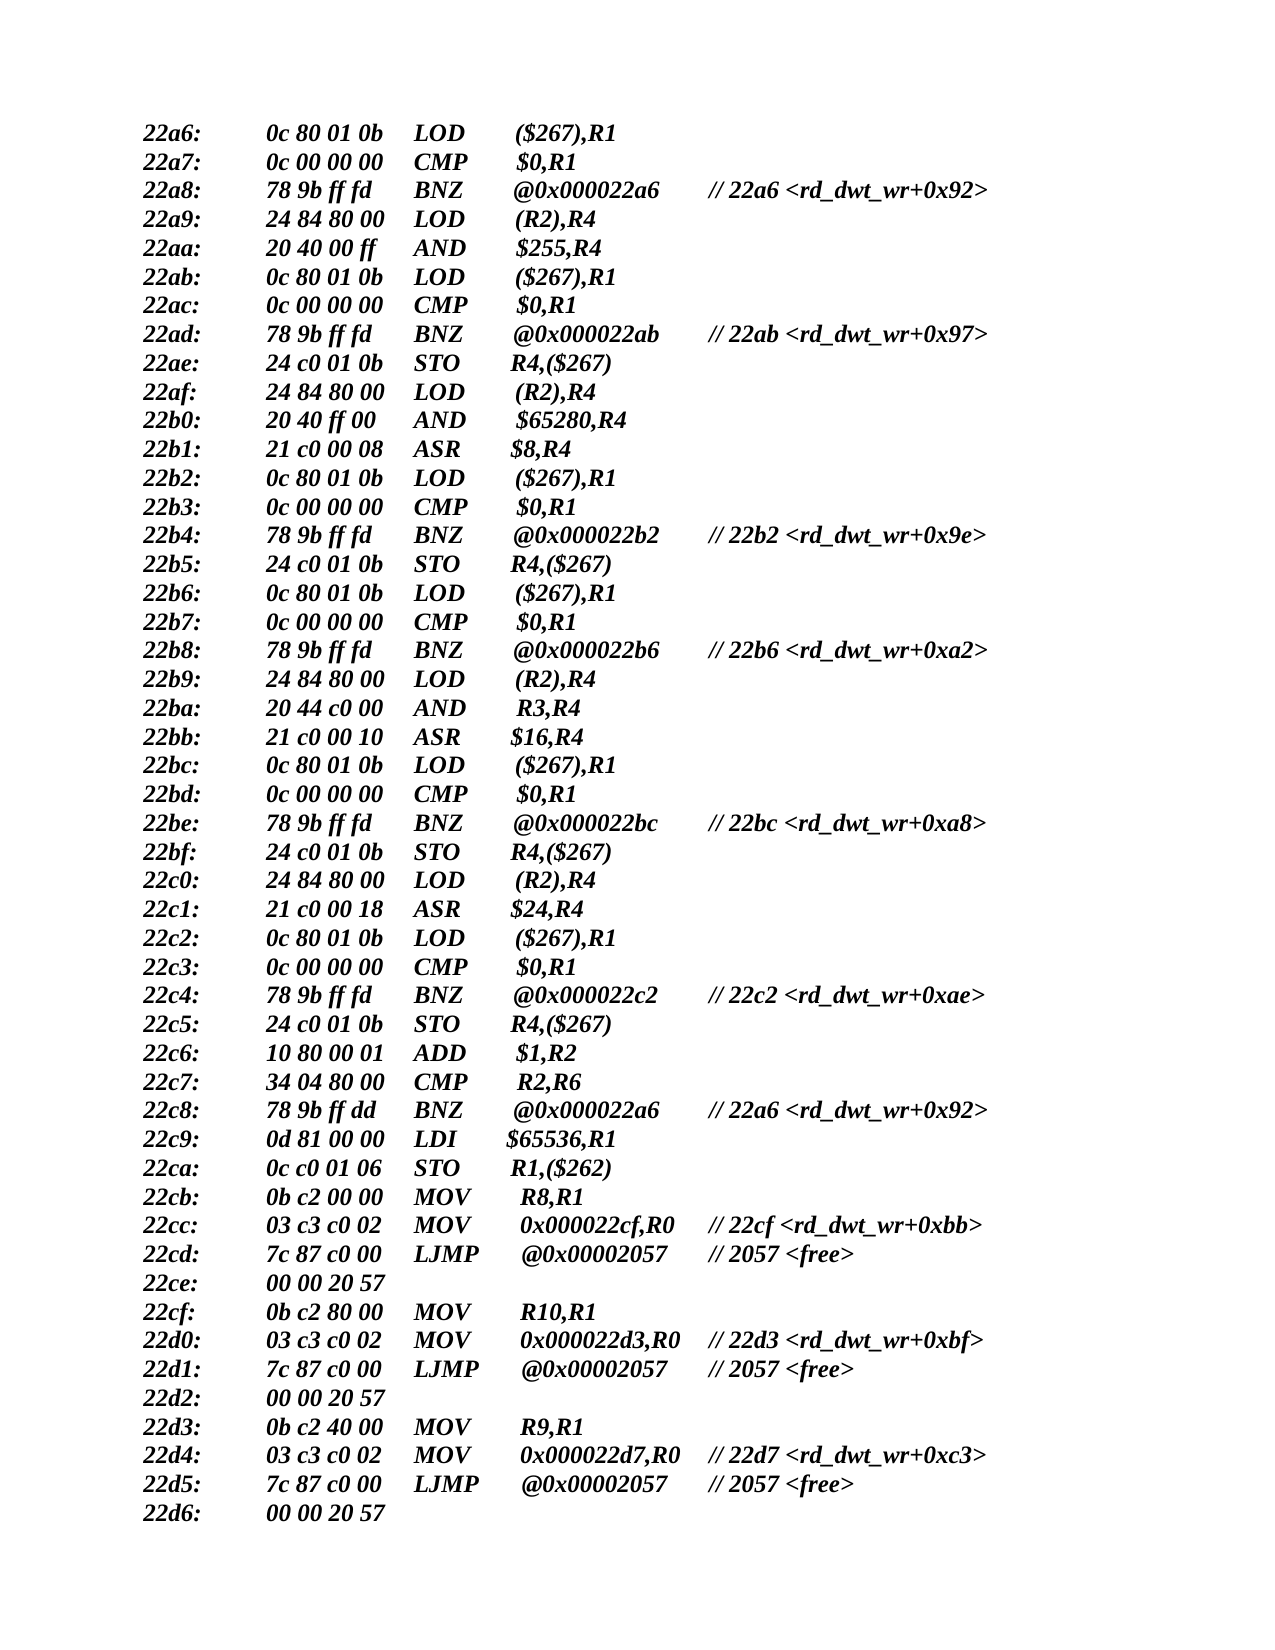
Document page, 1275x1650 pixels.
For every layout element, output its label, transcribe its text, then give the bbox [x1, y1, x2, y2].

text 22b2: 0c 80 01 0b LOD ($267),R1 [118, 463, 1157, 492]
text 22ba: 20 44 c0 00 AND R3,R4 [118, 693, 1157, 722]
text 22d6: 00 00 20 57 [118, 1498, 1157, 1527]
text 22b1: 21 c0 00 08 ASR $8,R4 [118, 434, 1157, 463]
text 22ca: 0c c0 01 06 STO R1,($262) [118, 1153, 1157, 1182]
text 22bf: 24 c0 01 0b STO R4,($267) [118, 837, 1157, 866]
text 22c2: 0c 80 01 0b LOD ($267),R1 [118, 923, 1157, 952]
text 22af: 24 84 80 00 LOD (R2),R4 [118, 377, 1157, 406]
text 22ae: 24 c0 01 0b STO R4,($267) [118, 348, 1157, 377]
text 22cb: 0b c2 00 00 MOV R8,R1 [118, 1182, 1157, 1211]
text 22ac: 0c 00 00 00 CMP $0,R1 [118, 291, 1157, 319]
text 22d4: 03 c3 c0 02 MOV 0x000022d7,R0 // 22d7 <rd_dwt_wr+0xc3> [118, 1441, 1157, 1469]
text 22b5: 24 c0 01 0b STO R4,($267) [118, 549, 1157, 578]
text 22d2: 00 00 20 57 [118, 1383, 1157, 1412]
text 22cc: 03 c3 c0 02 MOV 0x000022cf,R0 // 22cf <rd_dwt_wr+0xbb> [118, 1211, 1157, 1239]
text 22b8: 78 9b ff fd BNZ @0x000022b6 // 22b6 <rd_dwt_wr+0xa2> [118, 636, 1157, 664]
text 22bd: 0c 00 00 00 CMP $0,R1 [118, 779, 1157, 808]
text 22c7: 34 04 80 00 CMP R2,R6 [118, 1067, 1157, 1096]
text 22bc: 0c 80 01 0b LOD ($267),R1 [118, 751, 1157, 779]
text 22cf: 0b c2 80 00 MOV R10,R1 [118, 1297, 1157, 1326]
text 22ab: 0c 80 01 0b LOD ($267),R1 [118, 262, 1157, 291]
text 22c6: 10 80 00 01 ADD $1,R2 [118, 1038, 1157, 1067]
text 22b3: 0c 00 00 00 CMP $0,R1 [118, 492, 1157, 521]
text 22b9: 24 84 80 00 LOD (R2),R4 [118, 664, 1157, 693]
text 22c5: 24 c0 01 0b STO R4,($267) [118, 1009, 1157, 1038]
text 22c9: 0d 81 00 00 LDI $65536,R1 [118, 1124, 1157, 1153]
text 22bb: 21 c0 00 10 ASR $16,R4 [118, 722, 1157, 751]
text 22be: 78 9b ff fd BNZ @0x000022bc // 22bc <rd_dwt_wr+0xa8> [118, 808, 1157, 837]
text 22a6: 0c 80 01 0b LOD ($267),R1 [118, 118, 1157, 147]
text 22c8: 78 9b ff dd BNZ @0x000022a6 // 22a6 <rd_dwt_wr+0x92> [118, 1096, 1157, 1124]
text 22b4: 78 9b ff fd BNZ @0x000022b2 // 22b2 <rd_dwt_wr+0x9e> [118, 521, 1157, 549]
text 22ce: 00 00 20 57 [118, 1268, 1157, 1297]
text 22ad: 78 9b ff fd BNZ @0x000022ab // 22ab <rd_dwt_wr+0x97> [118, 319, 1157, 348]
text 22a8: 78 9b ff fd BNZ @0x000022a6 // 22a6 <rd_dwt_wr+0x92> [118, 176, 1157, 204]
text 22d3: 0b c2 40 00 MOV R9,R1 [118, 1412, 1157, 1441]
text 22a7: 0c 00 00 00 CMP $0,R1 [118, 147, 1157, 176]
text 22b6: 0c 80 01 0b LOD ($267),R1 [118, 578, 1157, 607]
text 22c3: 0c 00 00 00 CMP $0,R1 [118, 952, 1157, 981]
text 22c0: 24 84 80 00 LOD (R2),R4 [118, 866, 1157, 894]
text 22b0: 20 40 ff 00 AND $65280,R4 [118, 406, 1157, 434]
text 22d0: 03 c3 c0 02 MOV 0x000022d3,R0 // 22d3 <rd_dwt_wr+0xbf> [118, 1326, 1157, 1354]
text 22d5: 7c 87 c0 00 LJMP @0x00002057 // 2057 <free> [118, 1469, 1157, 1498]
text 22cd: 7c 87 c0 00 LJMP @0x00002057 // 2057 <free> [118, 1239, 1157, 1268]
text 22c4: 78 9b ff fd BNZ @0x000022c2 // 22c2 <rd_dwt_wr+0xae> [118, 981, 1157, 1009]
text 22a9: 24 84 80 00 LOD (R2),R4 [118, 204, 1157, 233]
text 22b7: 0c 00 00 00 CMP $0,R1 [118, 607, 1157, 636]
text 22d1: 7c 87 c0 00 LJMP @0x00002057 // 2057 <free> [118, 1354, 1157, 1383]
text 22c1: 21 c0 00 18 ASR $24,R4 [118, 894, 1157, 923]
text 22aa: 20 40 00 ff AND $255,R4 [118, 233, 1157, 262]
